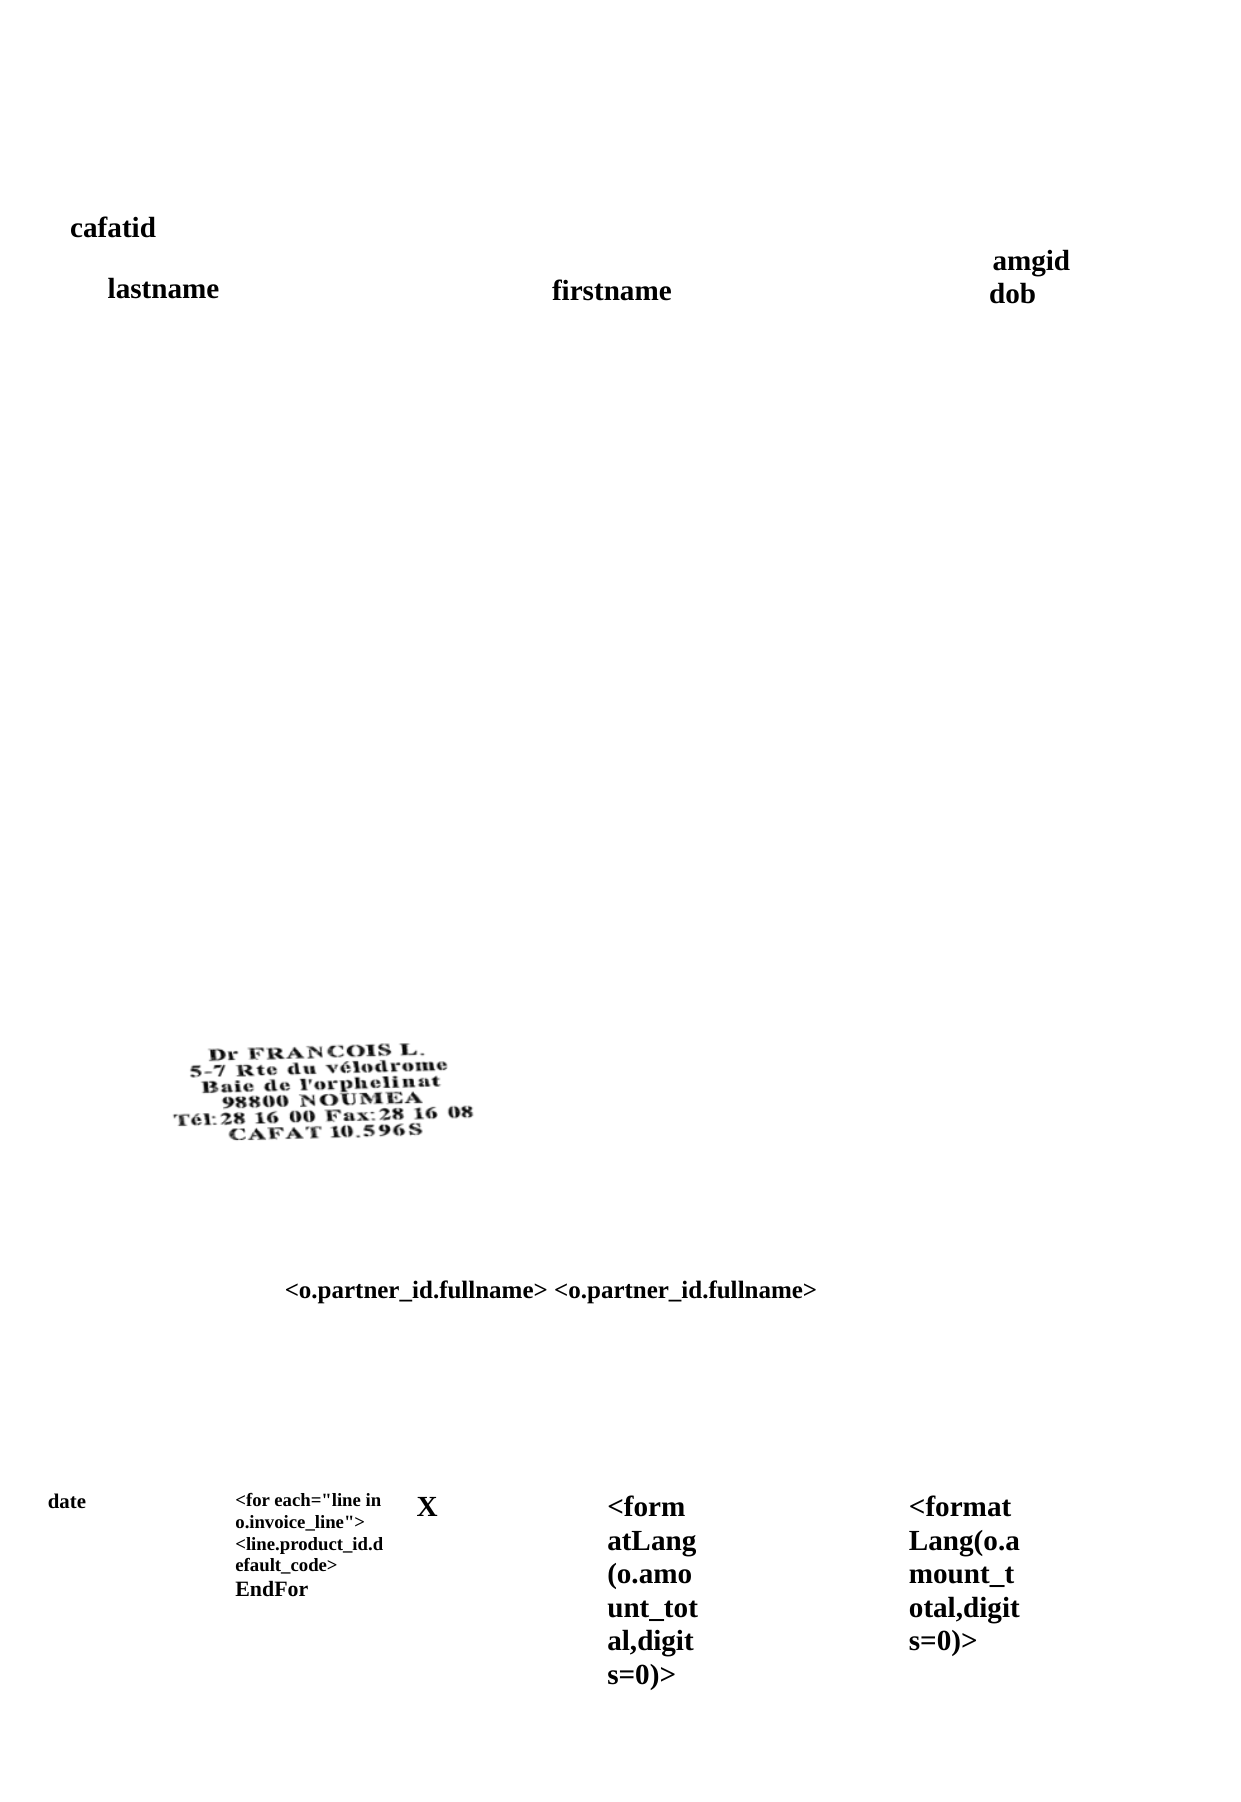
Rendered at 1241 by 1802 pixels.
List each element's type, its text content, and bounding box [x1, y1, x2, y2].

table_header <for each="line in o.invoice_line"> <line.product_id.default_code> EndFor [230, 1484, 389, 1696]
text firstname [552, 273, 831, 307]
picture [155, 1041, 491, 1149]
text <o.partner_id.fullname> <o.partner_id.fullname> [284, 1275, 876, 1304]
table_header X [411, 1484, 493, 1696]
text amgid [992, 243, 1116, 276]
text dob [989, 276, 1174, 310]
table_header <formatLang(o.amount_total,digits=0)> [601, 1484, 704, 1696]
table_header [153, 1484, 229, 1696]
table_header date [42, 1484, 152, 1696]
table_header <formatLang(o.amount_total,digits=0)> [903, 1484, 1032, 1696]
text cafatid [70, 210, 263, 244]
text lastname [107, 271, 500, 304]
table_header [389, 1484, 411, 1696]
table_header [494, 1484, 601, 1696]
table_header [847, 1484, 903, 1696]
table_header [705, 1484, 847, 1696]
